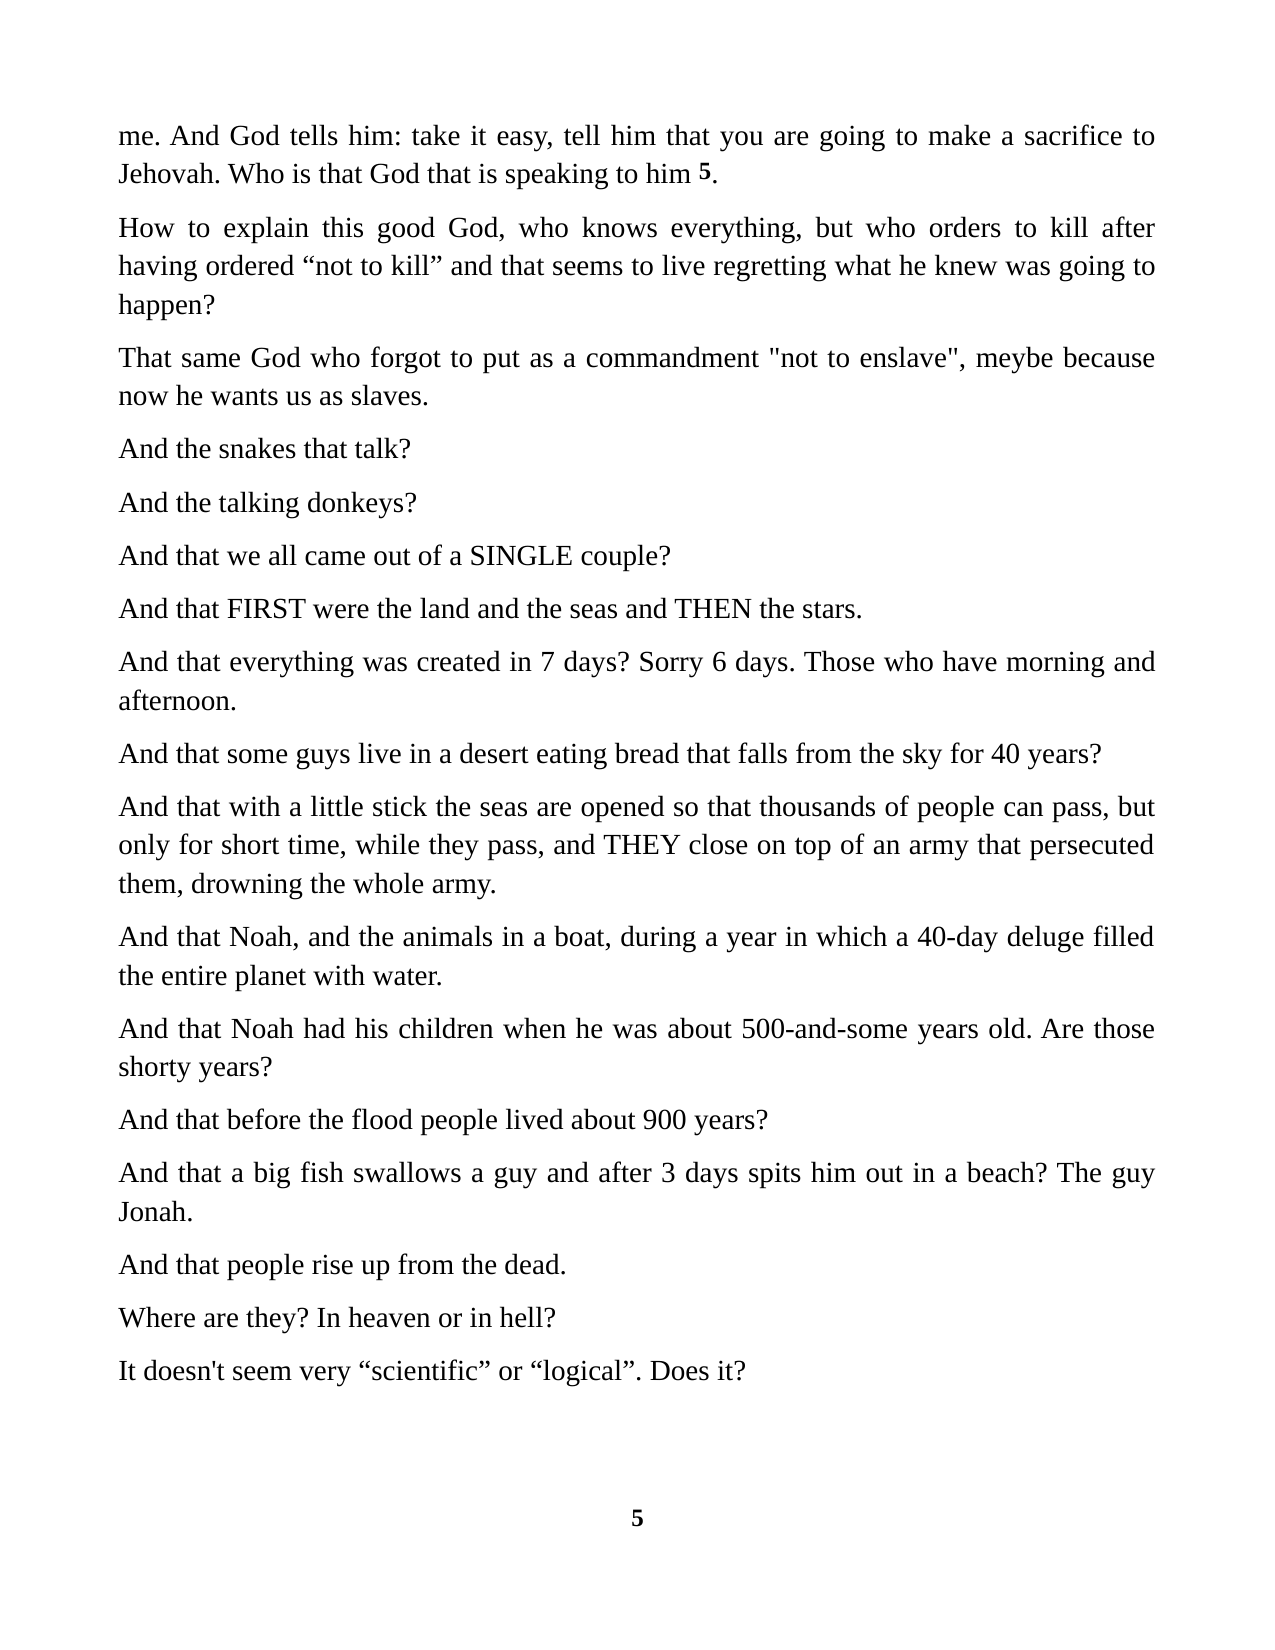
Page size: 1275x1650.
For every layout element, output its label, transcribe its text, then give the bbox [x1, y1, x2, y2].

text That same God who forgot to put as a commandment "not to enslave", meybe because now he wants us as slaves. [118, 340, 1157, 412]
text Where are they? In heaven or in hell? [118, 1300, 1157, 1334]
text And that Noah, and the animals in a boat, during a year in which a 40-day deluge filled the entire planet with water. [118, 919, 1157, 991]
text And that everything was created in 7 days? Sorry 6 days. Those who have morning and afternoon. [118, 644, 1157, 716]
text And that before the flood people lived about 900 years? [118, 1102, 1157, 1136]
text And that Noah had his children when he was about 500-and-some years old. Are those shorty years? [118, 1011, 1157, 1083]
text And that people rise up from the dead. [118, 1247, 1157, 1281]
text It doesn't seem very “scientific” or “logical”. Does it? [118, 1353, 1157, 1387]
text me. And God tells him: take it easy, tell him that you are going to make a sacrifice to Jehovah. Who is that God that is speaking to him . [118, 118, 1157, 190]
text And that we all came out of a SINGLE couple? [118, 538, 1157, 571]
text And the talking donkeys? [118, 485, 1157, 518]
text How to explain this good God, who knows everything, but who orders to kill after having ordered “not to kill” and that seems to live regretting what he knew was going to happen? [118, 210, 1157, 320]
text And that with a little stick the seas are opened so that thousands of people can pass, but only for short time, while they pass, and THEY close on top of an army that persecuted them, drowning the whole army. [118, 789, 1157, 899]
text And that a big fish swallows a guy and after 3 days spits him out in a beach? The guy Jonah. [118, 1156, 1157, 1228]
text And that some guys live in a desert eating bread that falls from the sky for 40 years? [118, 736, 1157, 769]
text And the snakes that talk? [118, 432, 1157, 465]
text And that FIRST were the land and the seas and THEN the stars. [118, 591, 1157, 624]
